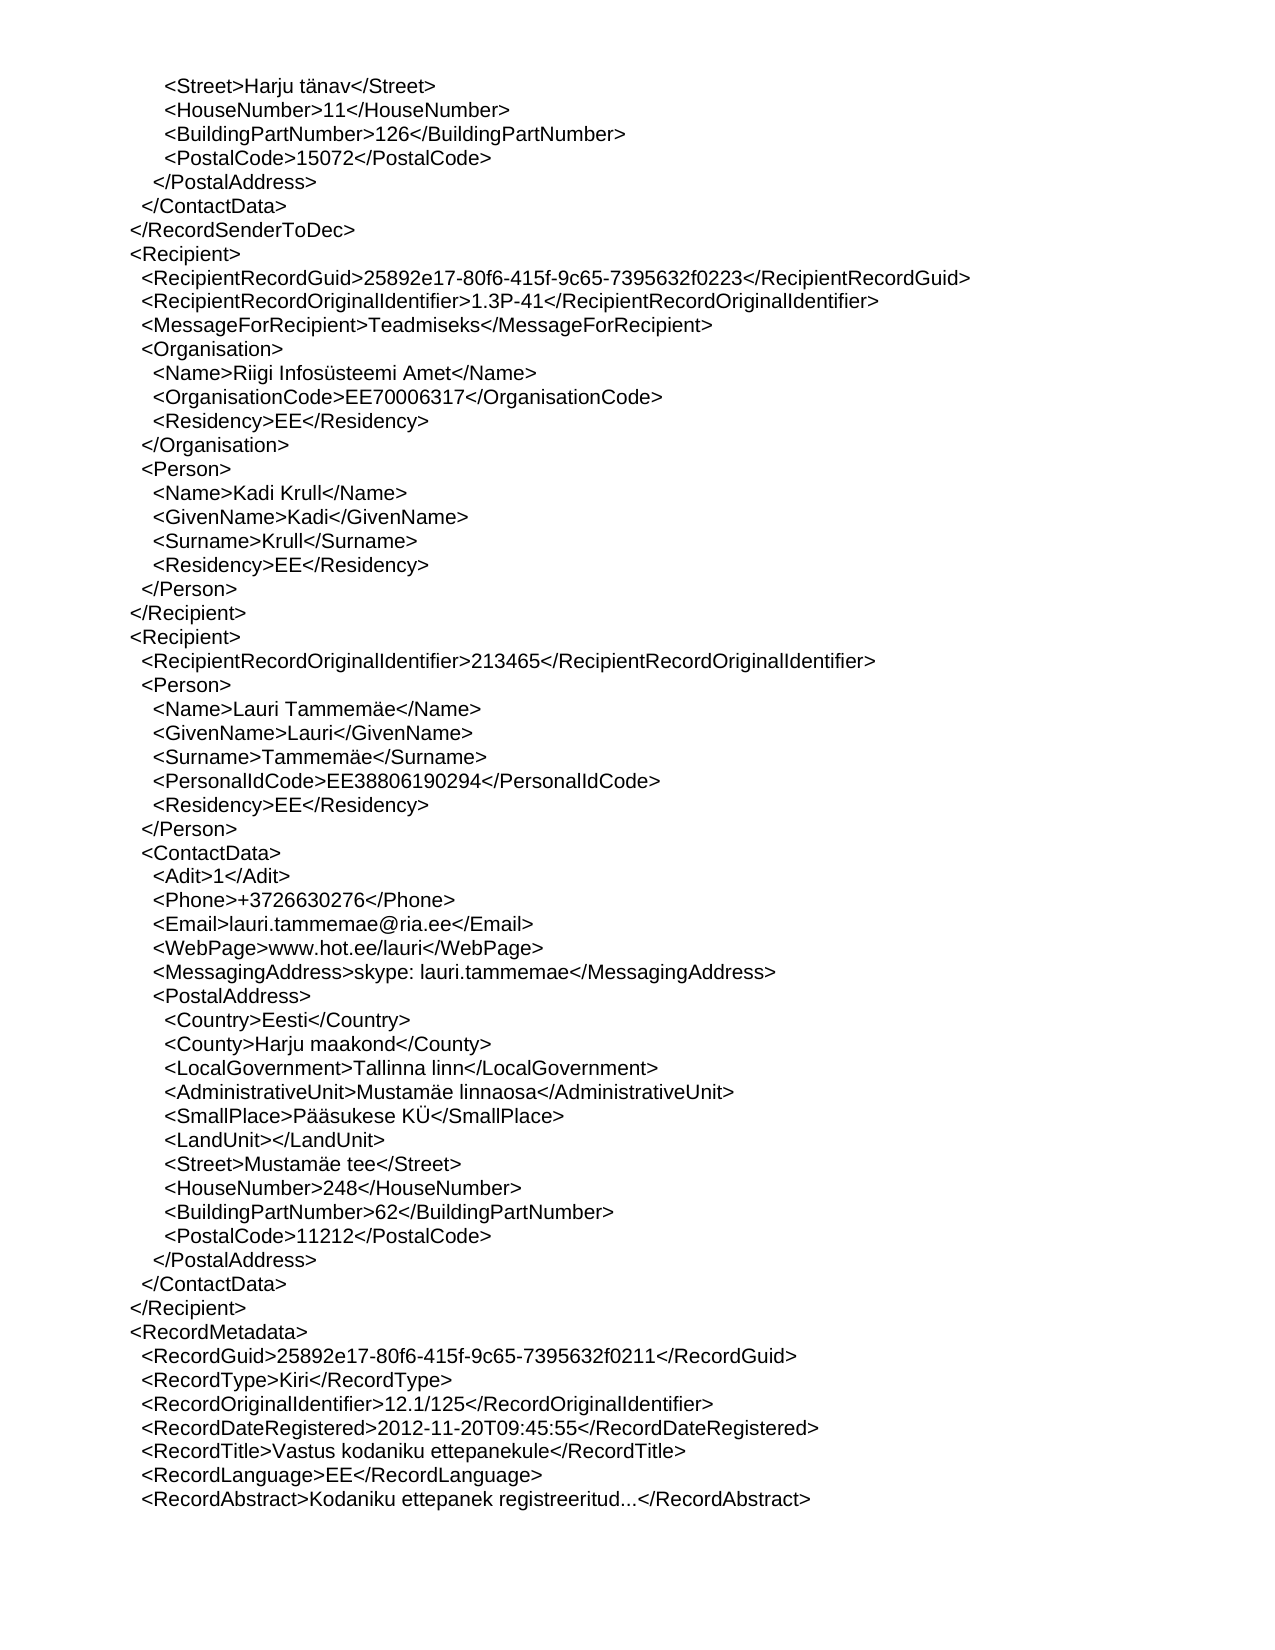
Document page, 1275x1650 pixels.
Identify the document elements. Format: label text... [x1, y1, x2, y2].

text <Street>Mustamäe tee</Street> [118, 1152, 1157, 1176]
text </ContactData> [118, 1272, 1157, 1296]
text <RecordMetadata> [118, 1319, 1157, 1343]
text </PostalAddress> [118, 169, 1157, 193]
text <AdministrativeUnit>Mustamäe linnaosa</AdministrativeUnit> [118, 1080, 1157, 1104]
text <Name>Kadi Krull</Name> [118, 481, 1157, 505]
text <WebPage>www.hot.ee/lauri</WebPage> [118, 936, 1157, 960]
text <PostalAddress> [118, 984, 1157, 1008]
text <PersonalIdCode>EE38806190294</PersonalIdCode> [118, 768, 1157, 792]
text <Residency>EE</Residency> [118, 409, 1157, 433]
text </Recipient> [118, 601, 1157, 625]
text </Organisation> [118, 433, 1157, 457]
text <LandUnit></LandUnit> [118, 1128, 1157, 1152]
text <RecordGuid>25892e17-80f6-415f-9c65-7395632f0211</RecordGuid> [118, 1343, 1157, 1367]
text <Residency>EE</Residency> [118, 792, 1157, 816]
text <County>Harju maakond</County> [118, 1032, 1157, 1056]
text <MessagingAddress>skype: lauri.tammemae</MessagingAddress> [118, 960, 1157, 984]
text <PostalCode>11212</PostalCode> [118, 1224, 1157, 1248]
text <RecipientRecordGuid>25892e17-80f6-415f-9c65-7395632f0223</RecipientRecordGuid> [118, 265, 1157, 289]
text <BuildingPartNumber>62</BuildingPartNumber> [118, 1200, 1157, 1224]
text <RecordAbstract>Kodaniku ettepanek registreeritud...</RecordAbstract> [118, 1487, 1157, 1511]
text <RecordLanguage>EE</RecordLanguage> [118, 1463, 1157, 1487]
text <Person> [118, 457, 1157, 481]
text <GivenName>Kadi</GivenName> [118, 505, 1157, 529]
text <Adit>1</Adit> [118, 864, 1157, 888]
text <OrganisationCode>EE70006317</OrganisationCode> [118, 385, 1157, 409]
text <RecordType>Kiri</RecordType> [118, 1367, 1157, 1391]
text <Country>Eesti</Country> [118, 1008, 1157, 1032]
text <GivenName>Lauri</GivenName> [118, 721, 1157, 744]
text <RecordDateRegistered>2012-11-20T09:45:55</RecordDateRegistered> [118, 1415, 1157, 1439]
text <Phone>+3726630276</Phone> [118, 888, 1157, 912]
text </PostalAddress> [118, 1248, 1157, 1272]
text <SmallPlace>Pääsukese KÜ</SmallPlace> [118, 1104, 1157, 1128]
text <Residency>EE</Residency> [118, 553, 1157, 577]
text <RecordTitle>Vastus kodaniku ettepanekule</RecordTitle> [118, 1439, 1157, 1463]
text <LocalGovernment>Tallinna linn</LocalGovernment> [118, 1056, 1157, 1080]
text <Email>lauri.tammemae@ria.ee</Email> [118, 912, 1157, 936]
text <Organisation> [118, 337, 1157, 361]
text <Recipient> [118, 625, 1157, 649]
text <Street>Harju tänav</Street> [118, 74, 1157, 98]
text <HouseNumber>11</HouseNumber> [118, 98, 1157, 122]
text <Person> [118, 673, 1157, 697]
text <Surname>Tammemäe</Surname> [118, 744, 1157, 768]
text <MessageForRecipient>Teadmiseks</MessageForRecipient> [118, 313, 1157, 337]
text <Name>Lauri Tammemäe</Name> [118, 697, 1157, 721]
text </Person> [118, 816, 1157, 840]
text <PostalCode>15072</PostalCode> [118, 146, 1157, 169]
text <Surname>Krull</Surname> [118, 529, 1157, 553]
text </ContactData> [118, 193, 1157, 217]
text <BuildingPartNumber>126</BuildingPartNumber> [118, 122, 1157, 146]
text <Recipient> [118, 241, 1157, 265]
text </Recipient> [118, 1296, 1157, 1319]
text <Name>Riigi Infosüsteemi Amet</Name> [118, 361, 1157, 385]
text <RecipientRecordOriginalIdentifier>1.3P-41</RecipientRecordOriginalIdentifier> [118, 289, 1157, 313]
text </Person> [118, 577, 1157, 601]
text <RecordOriginalIdentifier>12.1/125</RecordOriginalIdentifier> [118, 1391, 1157, 1415]
text <ContactData> [118, 840, 1157, 864]
text <RecipientRecordOriginalIdentifier>213465</RecipientRecordOriginalIdentifier> [118, 649, 1157, 673]
text <HouseNumber>248</HouseNumber> [118, 1176, 1157, 1200]
text </RecordSenderToDec> [118, 217, 1157, 241]
